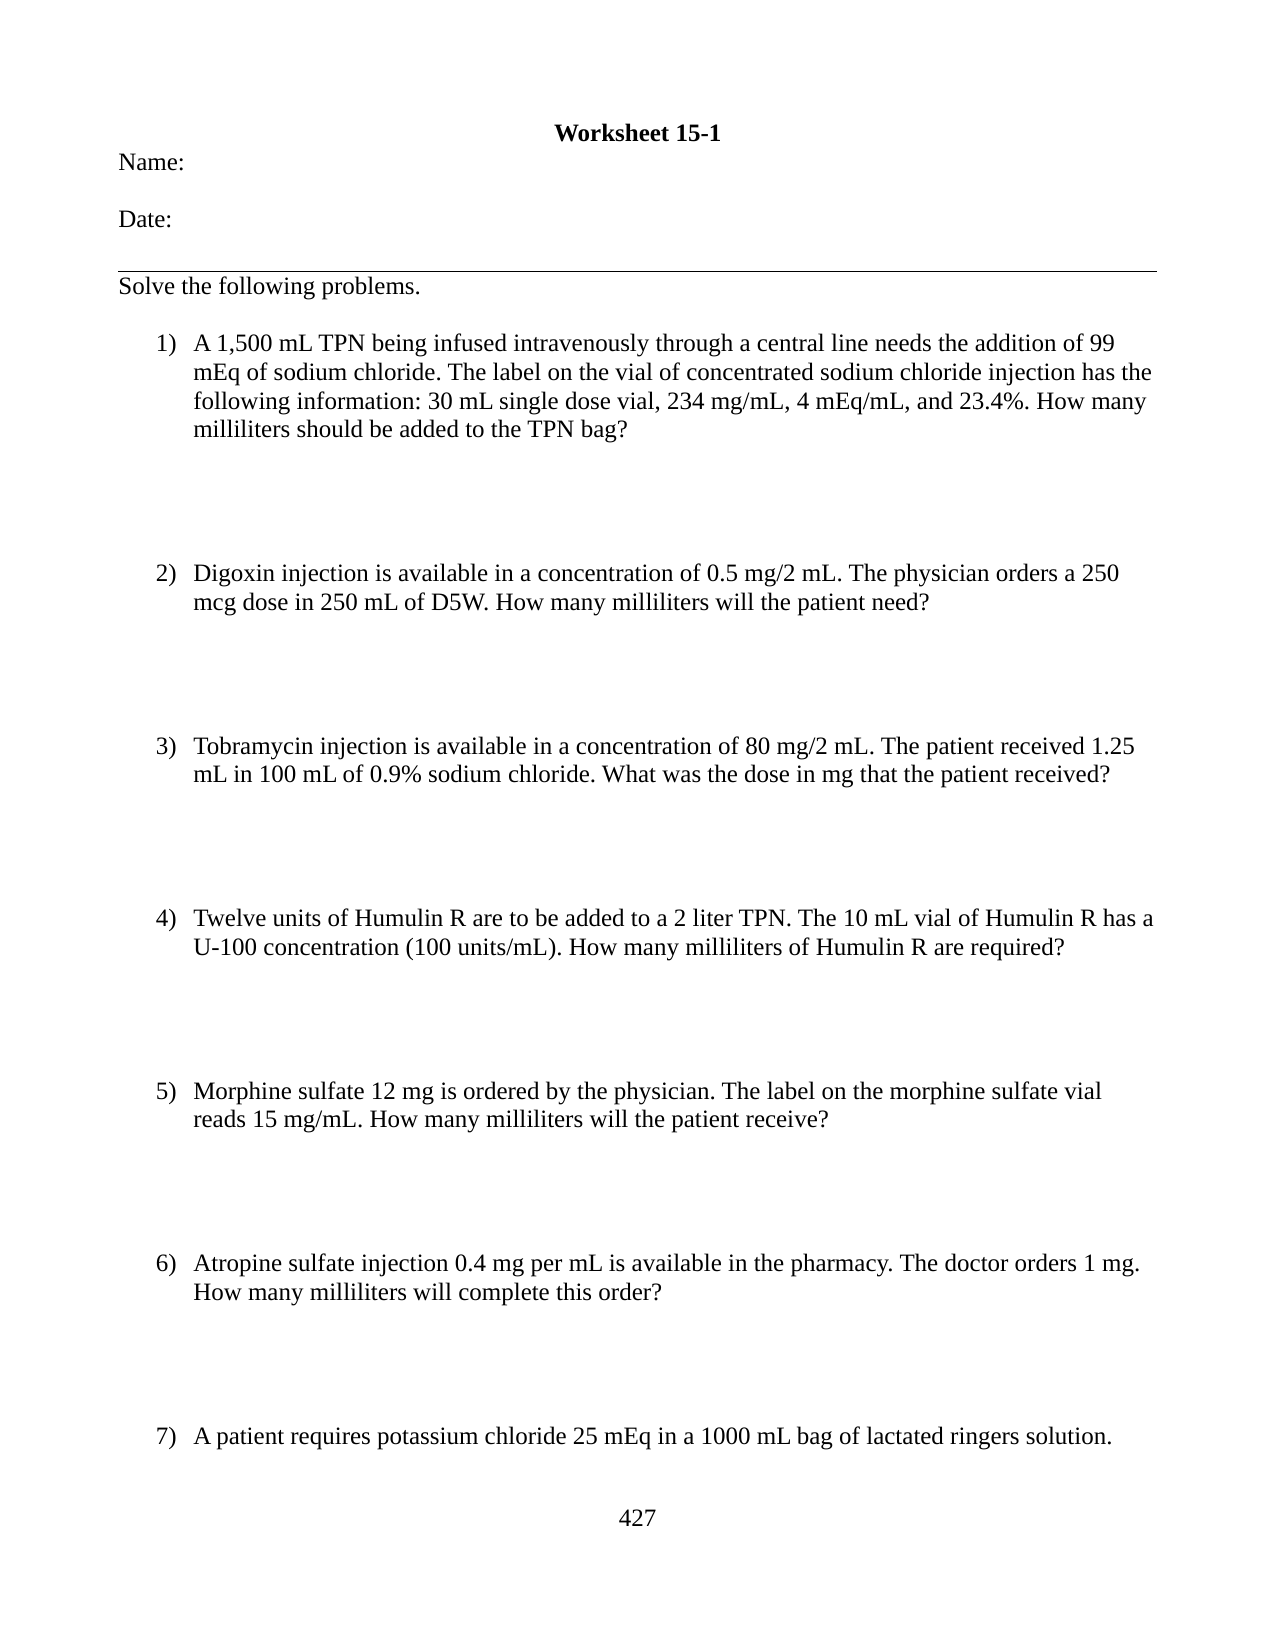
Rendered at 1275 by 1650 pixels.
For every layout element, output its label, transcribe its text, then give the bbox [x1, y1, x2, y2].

text Date: [118, 204, 1157, 233]
text Solve the following problems. [118, 272, 1157, 299]
list A patient requires potassium chloride 25 mEq in a 1000 mL bag of lactated ringers solution. [156, 1421, 1157, 1449]
text Name: [118, 147, 1157, 176]
list Digoxin injection is available in a concentration of 0.5 mg/2 mL. The physician orders a 250 mcg dose in 250 mL of D5W. How many milliliters will the patient need? [156, 558, 1157, 616]
list Tobramycin injection is available in a concentration of 80 mg/2 mL. The patient received 1.25 mL in 100 mL of 0.9% sodium chloride. What was the dose in mg that the patient received? [156, 731, 1157, 788]
text Worksheet 15-1 [118, 118, 1157, 147]
list Atropine sulfate injection 0.4 mg per mL is available in the pharmacy. The doctor orders 1 mg. How many milliliters will complete this order? [156, 1248, 1157, 1306]
list Morphine sulfate 12 mg is ordered by the physician. The label on the morphine sulfate vial reads 15 mg/mL. How many milliliters will the patient receive? [156, 1076, 1157, 1133]
list Twelve units of Humulin R are to be added to a 2 liter TPN. The 10 mL vial of Humulin R has a U-100 concentration (100 units/mL). How many milliliters of Humulin R are required? [156, 903, 1157, 961]
list A 1,500 mL TPN being infused intravenously through a central line needs the addition of 99 mEq of sodium chloride. The label on the vial of concentrated sodium chloride injection has the following information: 30 mL single dose vial, 234 mg/mL, 4 mEq/mL, and 23.4%. How many milliliters should be added to the TPN bag? [156, 328, 1157, 443]
